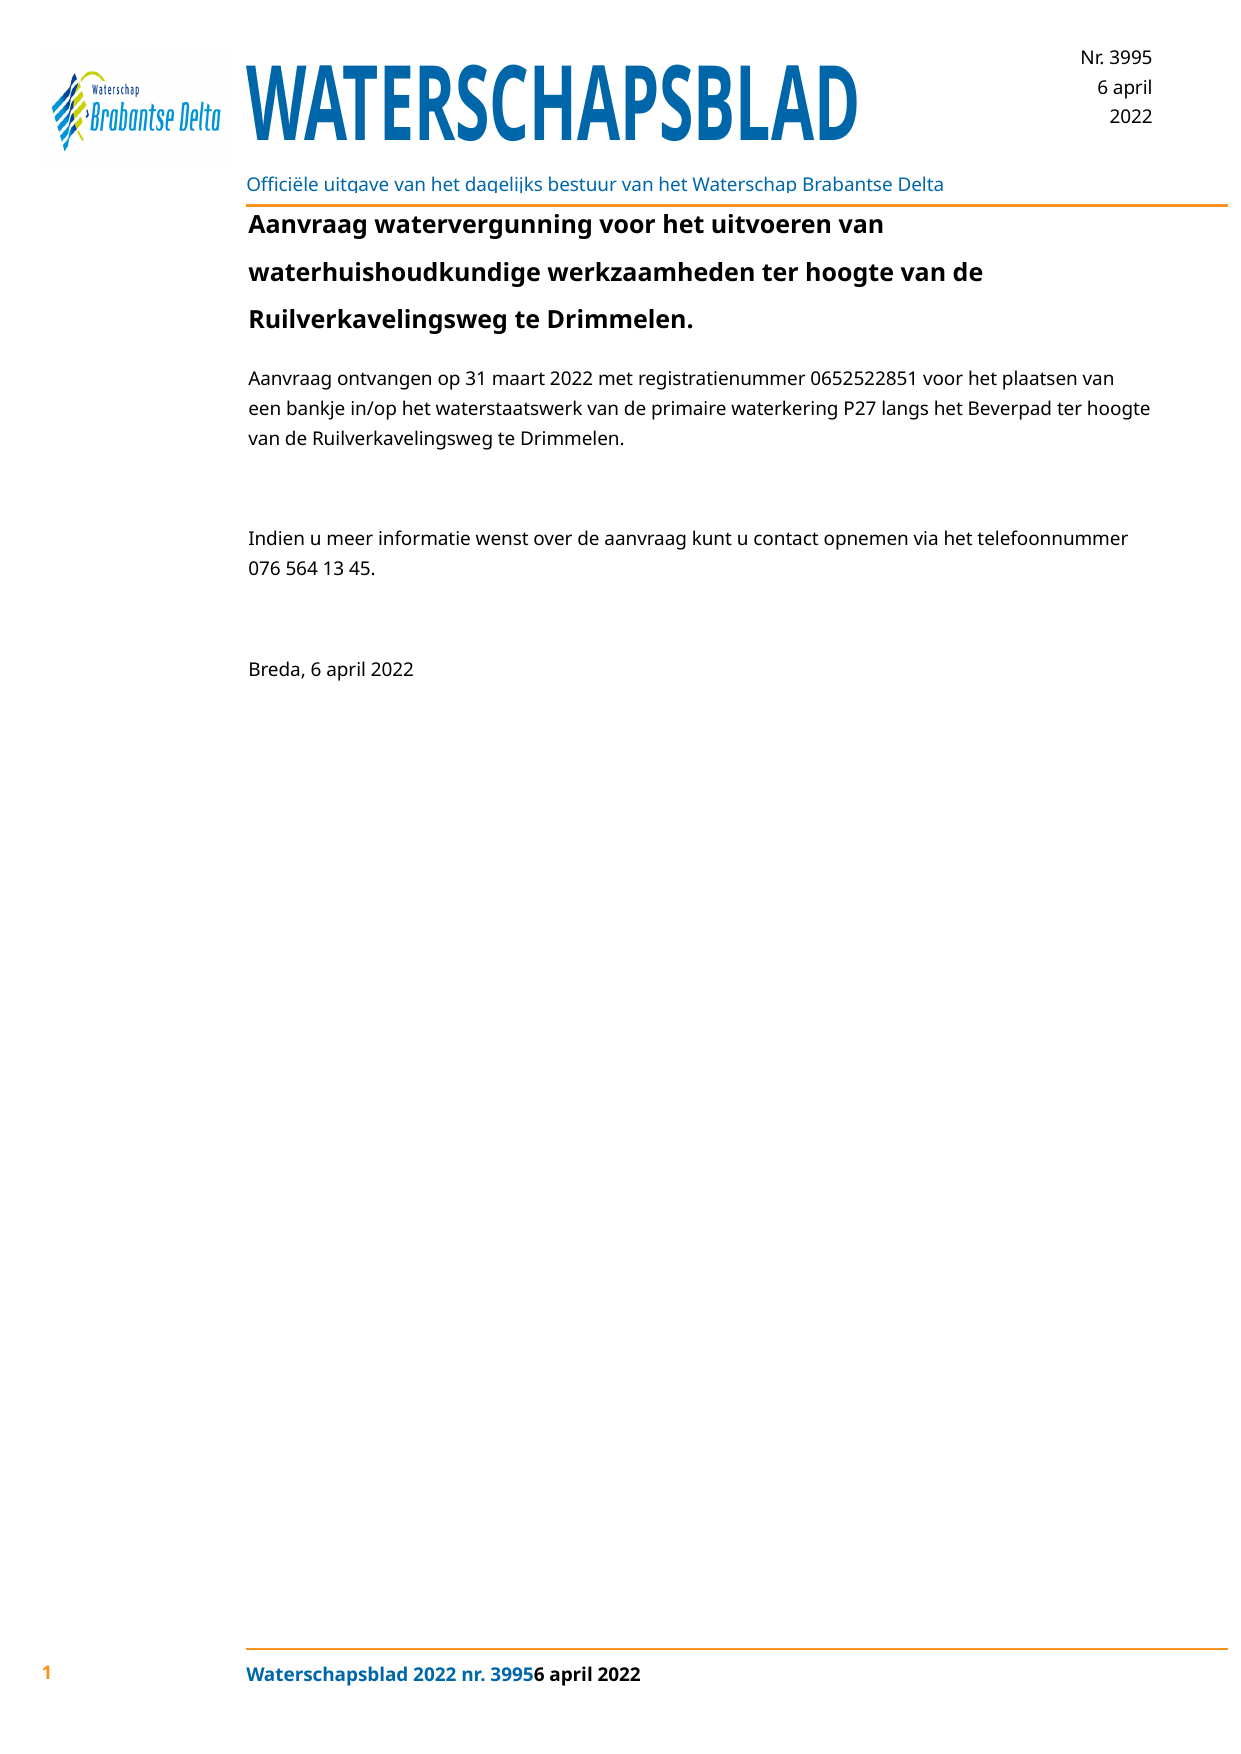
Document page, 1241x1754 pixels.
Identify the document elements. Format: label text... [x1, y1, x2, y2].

picture [41, 47, 231, 172]
text Indien u meer informatie wenst over de aanvraag kunt u contact opnemen via het telefoonnummer 076 564 13 45. [248, 526, 1152, 581]
text Aanvraag ontvangen op 31 maart 2022 met registratienummer 0652522851 voor het plaatsen van een bankje in/op het waterstaatswerk van de primaire waterkering P27 langs het Beverpad ter hoogte van de Ruilverkavelingsweg te Drimmelen. [248, 366, 1152, 450]
text Breda, 6 april 2022 [248, 656, 1152, 682]
text Aanvraag watervergunning voor het uitvoeren van waterhuishoudkundige werkzaamheden ter hoogte van de Ruilverkavelingsweg te Drimmelen. [248, 207, 1152, 336]
